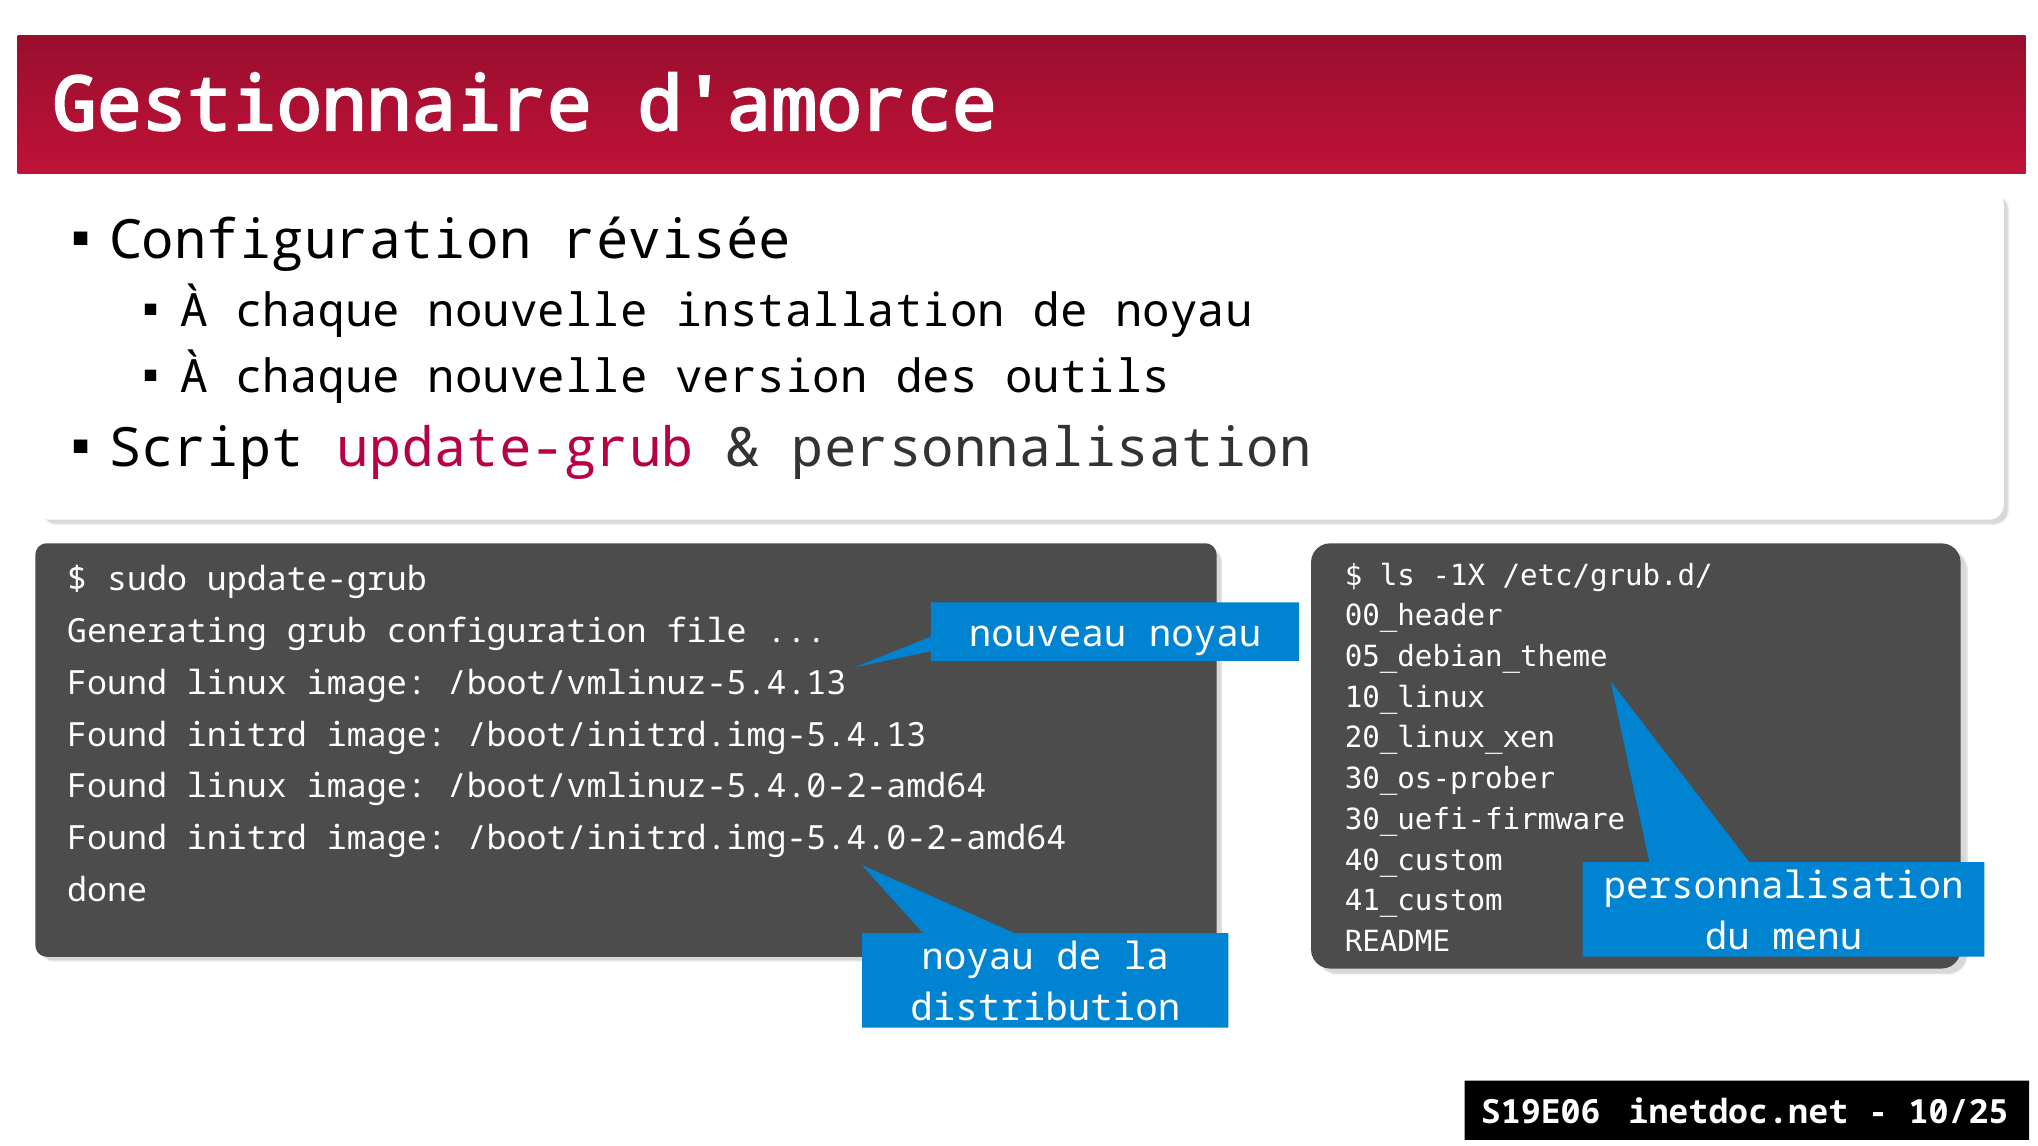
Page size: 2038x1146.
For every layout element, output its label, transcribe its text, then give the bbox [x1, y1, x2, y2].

text_box nouveau noyau [854, 602, 1300, 668]
text_box Gestionnaire d'amorce [17, 35, 2026, 174]
text_box $ ls -1X /etc/grub.d/ 00_header 05_debian_theme 10_linux 20_linux_xen 30_os-prober 30_uefi-firmware 40_custom 41_custom README [1311, 543, 1961, 969]
text_box S19E06 inetdoc.net - <numéro>/25 [1464, 1080, 2030, 1140]
text_box $ sudo update-grub Generating grub configuration file ... Found linux image: /boot/vmlinuz-5.4.13 Found initrd image: /boot/initrd.img-5.4.13 Found linux image: /boot/vmlinuz-5.4.0-2-amd64 Found initrd image: /boot/initrd.img-5.4.0-2-amd64 done [35, 543, 1217, 957]
text_box personnalisation du menu [1582, 681, 1985, 957]
text_box noyau de la distribution [861, 865, 1229, 1028]
text_box Configuration révisée À chaque nouvelle installation de noyau À chaque nouvelle version des outils Script update-grub & personnalisation [35, 188, 2004, 520]
